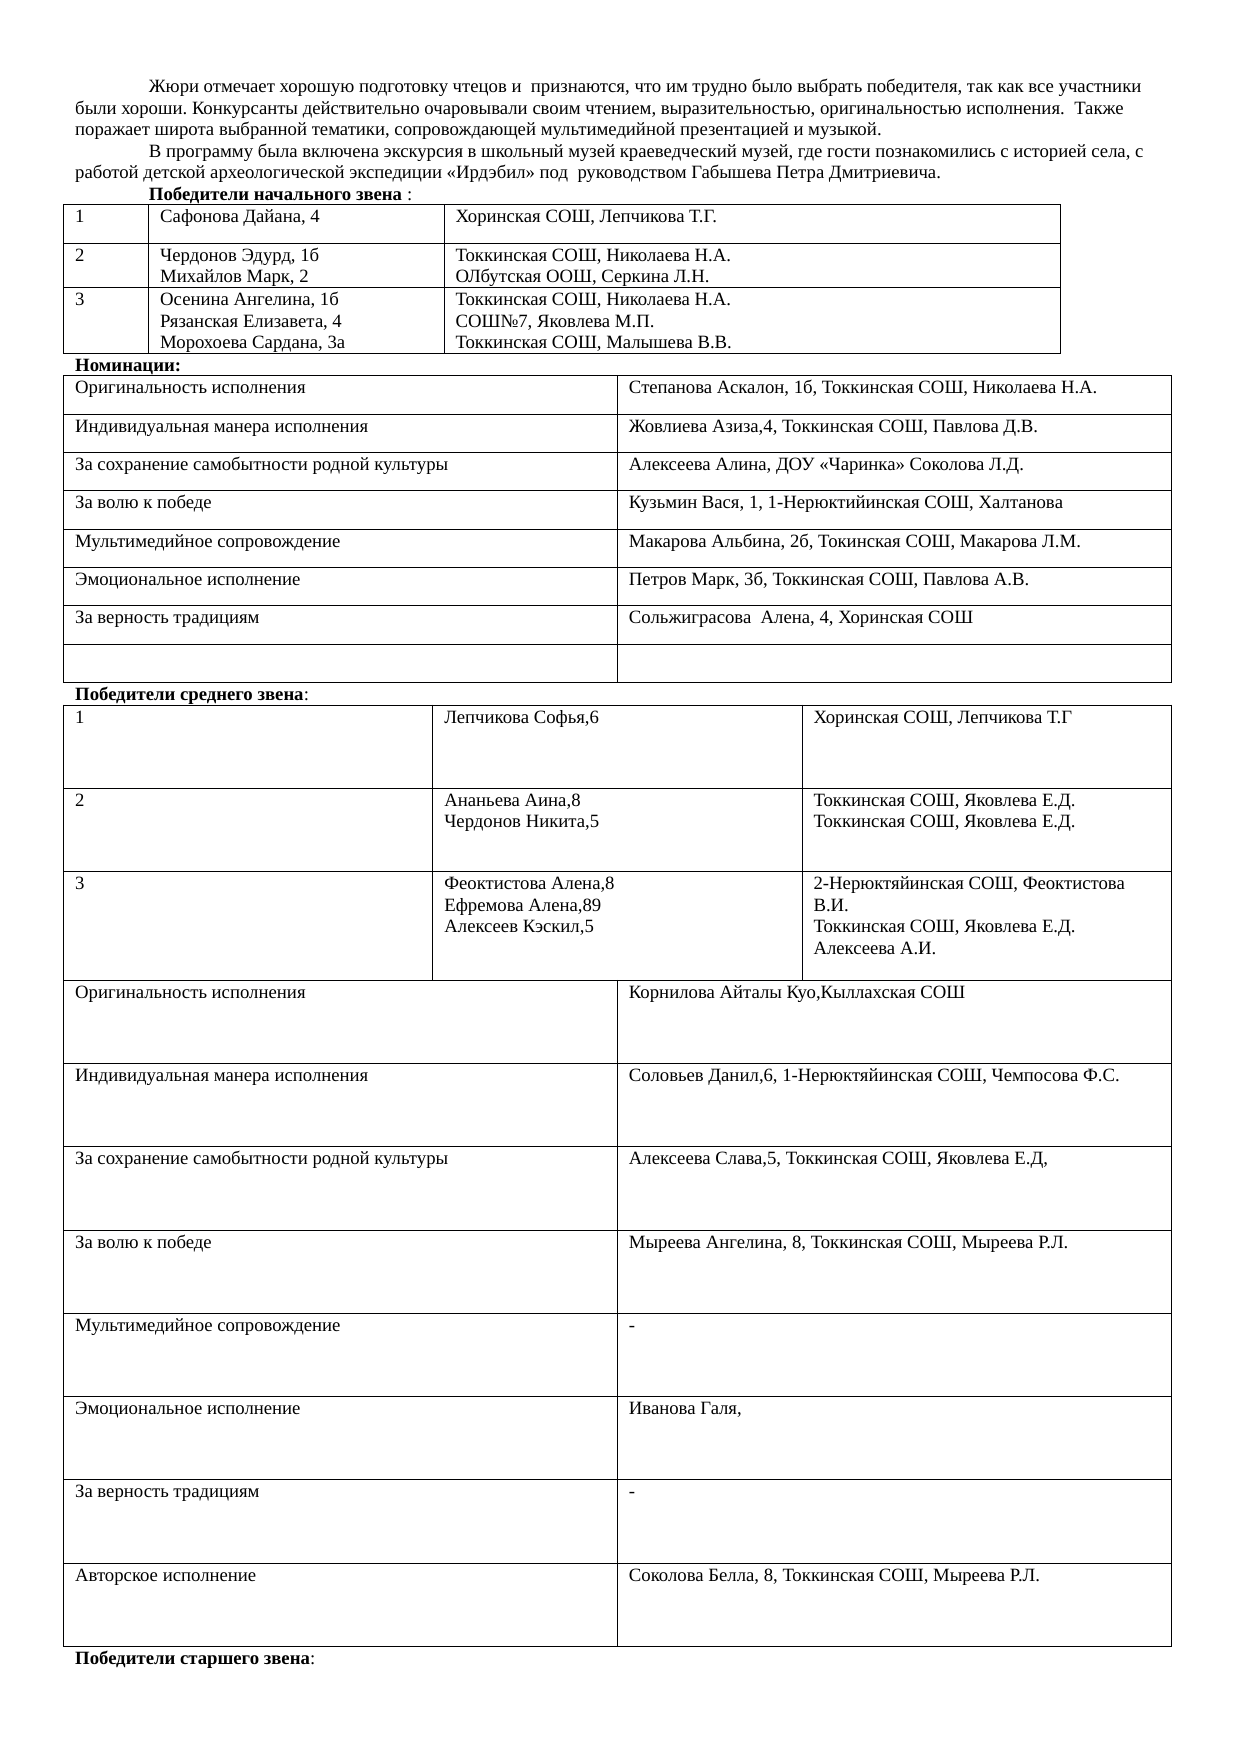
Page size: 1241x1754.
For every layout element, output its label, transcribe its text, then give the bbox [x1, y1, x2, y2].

table_cell Индивидуальная манера исполнения [64, 415, 617, 452]
table_cell Осенина Ангелина, 1б Рязанская Елизавета, 4 Морохоева Сардана, 3а [149, 288, 444, 353]
table_cell Алексеева Слава,5, Токкинская СОШ, Яковлева Е.Д, [618, 1147, 1171, 1229]
table_header Хоринская СОШ, Лепчикова Т.Г. [445, 205, 1060, 243]
table_header Лепчикова Софья,6 [433, 706, 802, 788]
table_cell 3 [64, 288, 148, 353]
table_cell За сохранение самобытности родной культуры [64, 453, 617, 490]
table_header Оригинальность исполнения [64, 376, 617, 413]
table_cell Соловьев Данил,6, 1-Нерюктяйинская СОШ, Чемпосова Ф.С. [618, 1064, 1171, 1146]
table_cell Авторское исполнение [64, 1564, 617, 1646]
table_cell За верность традициям [64, 606, 617, 643]
table_cell За волю к победе [64, 1231, 617, 1313]
table_cell 2 [64, 244, 148, 287]
table_cell [64, 645, 617, 682]
table_cell Макарова Альбина, 2б, Токинская СОШ, Макарова Л.М. [618, 530, 1171, 567]
table_cell - [618, 1480, 1171, 1562]
table_header Хоринская СОШ, Лепчикова Т.Г [803, 706, 1171, 788]
text Жюри отмечает хорошую подготовку чтецов и признаются, что им трудно было выбрать победителя, так как все участники были хороши. Конкурсанты действительно очаровывали своим чтением, выразительностью, оригинальностью исполнения. Также поражает широта выбранной тематики, сопровождающей мультимедийной презентацией и музыкой. [75, 75, 1165, 140]
table_cell Токкинская СОШ, Николаева Н.А. СОШ№7, Яковлева М.П. Токкинская СОШ, Малышева В.В. [445, 288, 1060, 353]
table_cell Токкинская СОШ, Николаева Н.А. ОЛбутская ООШ, Серкина Л.Н. [445, 244, 1060, 287]
table_cell Иванова Галя, [618, 1397, 1171, 1479]
text Номинации: [75, 354, 1165, 375]
table_cell 3 [64, 872, 432, 980]
text Победители среднего звена: [75, 683, 1165, 704]
table_cell Ананьева Аина,8 Чердонов Никита,5 [433, 789, 802, 871]
table_cell Мультимедийное сопровождение [64, 530, 617, 567]
text Победители старшего звена: [75, 1647, 1165, 1668]
table_cell Феоктистова Алена,8 Ефремова Алена,89 Алексеев Кэскил,5 [433, 872, 802, 980]
table_header Сафонова Дайана, 4 [149, 205, 444, 243]
table_cell Эмоциональное исполнение [64, 1397, 617, 1479]
table_cell Мультимедийное сопровождение [64, 1314, 617, 1396]
table_cell [618, 645, 1171, 682]
table_header 1 [64, 706, 432, 788]
table_cell За сохранение самобытности родной культуры [64, 1147, 617, 1229]
table_cell Алексеева Алина, ДОУ «Чаринка» Соколова Л.Д. [618, 453, 1171, 490]
text Победители начального звена : [75, 183, 1165, 204]
table_cell За волю к победе [64, 491, 617, 528]
table_cell Токкинская СОШ, Яковлева Е.Д. Токкинская СОШ, Яковлева Е.Д. [803, 789, 1171, 871]
table_header Степанова Аскалон, 1б, Токкинская СОШ, Николаева Н.А. [618, 376, 1171, 413]
table_cell Эмоциональное исполнение [64, 568, 617, 605]
table_cell Оригинальность исполнения [64, 981, 617, 1063]
table_cell Петров Марк, 3б, Токкинская СОШ, Павлова А.В. [618, 568, 1171, 605]
table_cell Сольжиграсова Алена, 4, Хоринская СОШ [618, 606, 1171, 643]
table_cell Жовлиева Азиза,4, Токкинская СОШ, Павлова Д.В. [618, 415, 1171, 452]
table_cell Корнилова Айталы Куо,Кыллахская СОШ [618, 981, 1171, 1063]
table_cell 2 [64, 789, 432, 871]
text В программу была включена экскурсия в школьный музей краеведческий музей, где гости познакомились с историей села, с работой детской археологической экспедиции «Ирдэбил» под руководством Габышева Петра Дмитриевича. [75, 140, 1165, 183]
table_cell Соколова Белла, 8, Токкинская СОШ, Мыреева Р.Л. [618, 1564, 1171, 1646]
table_cell 2-Нерюктяйинская СОШ, Феоктистова В.И. Токкинская СОШ, Яковлева Е.Д. Алексеева А.И. [803, 872, 1171, 980]
table_cell Индивидуальная манера исполнения [64, 1064, 617, 1146]
table_header 1 [64, 205, 148, 243]
table_cell Чердонов Эдурд, 1б Михайлов Марк, 2 [149, 244, 444, 287]
table_cell - [618, 1314, 1171, 1396]
table_cell Кузьмин Вася, 1, 1-Нерюктийинская СОШ, Халтанова [618, 491, 1171, 528]
table_cell Мыреева Ангелина, 8, Токкинская СОШ, Мыреева Р.Л. [618, 1231, 1171, 1313]
table_cell За верность традициям [64, 1480, 617, 1562]
